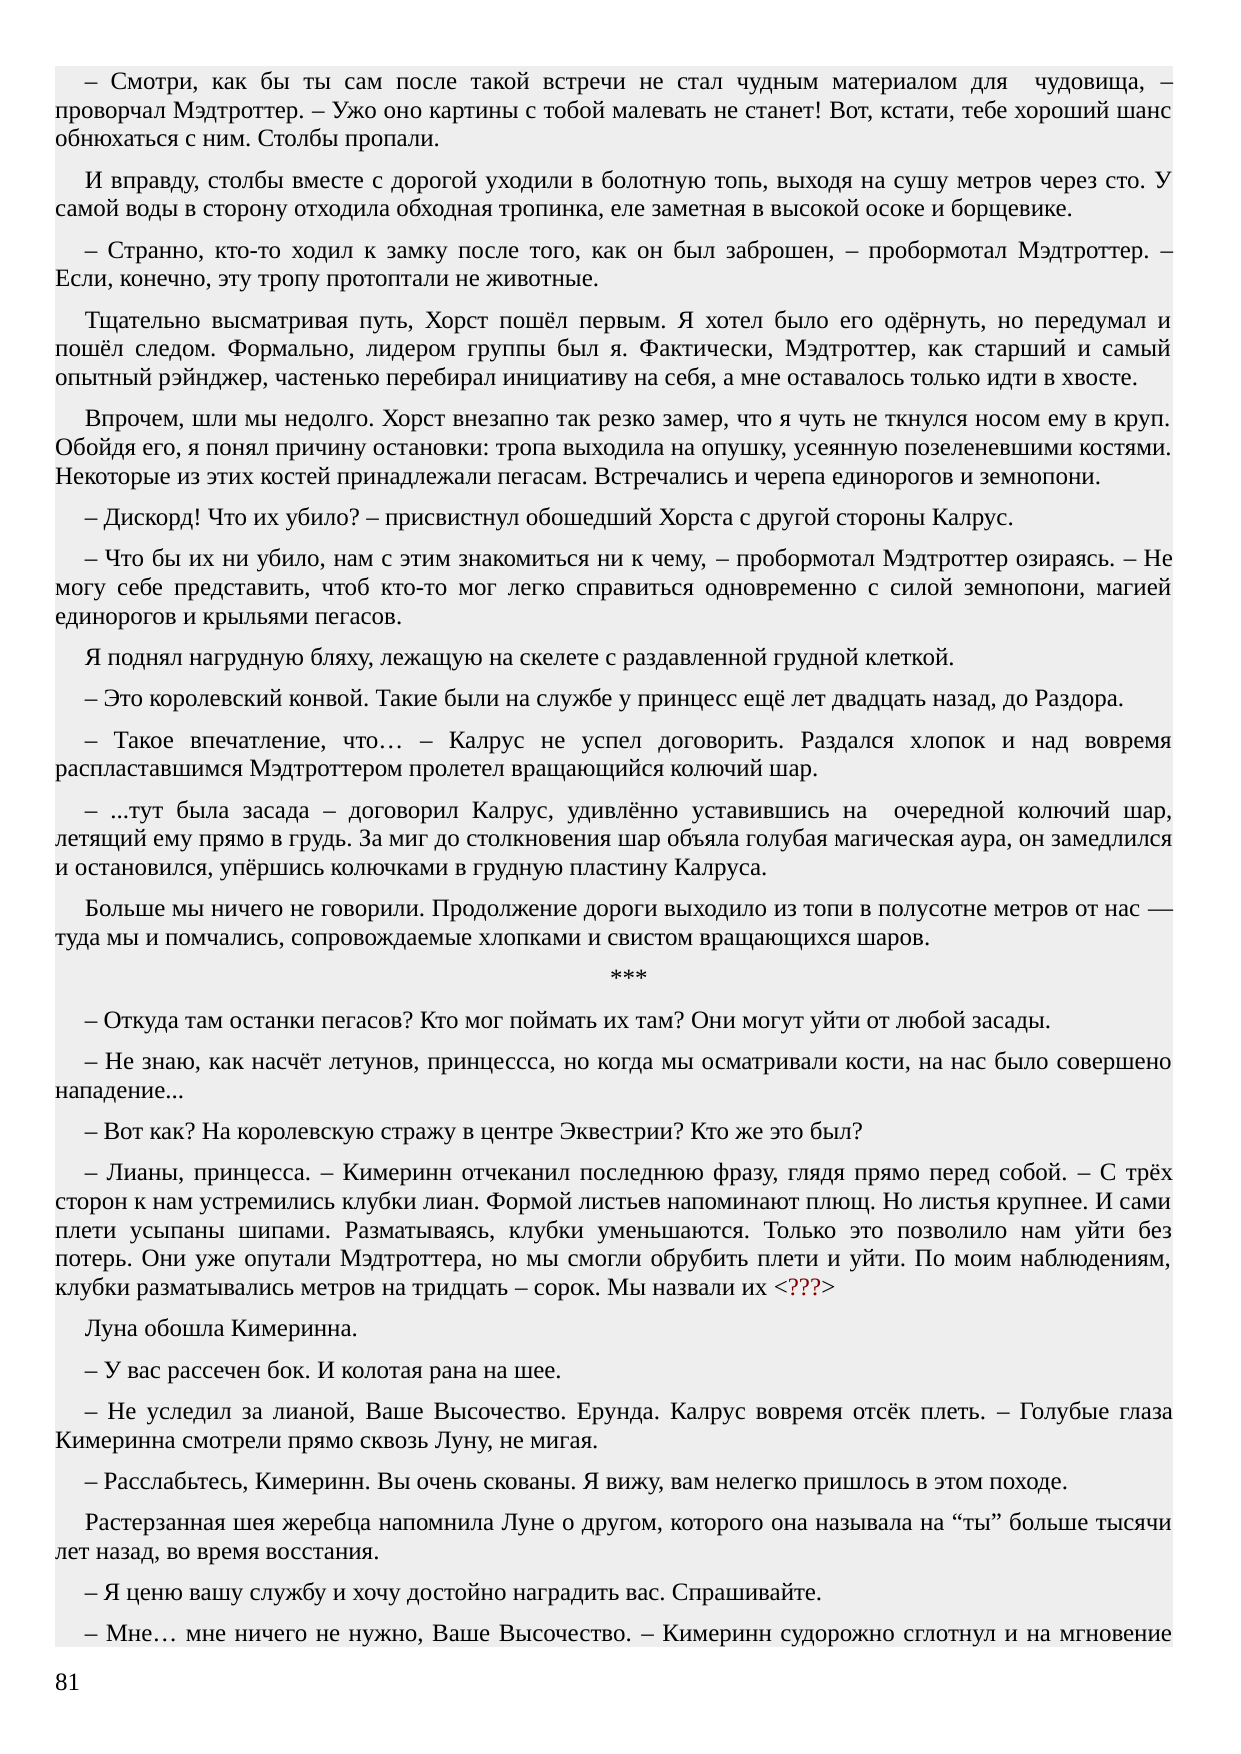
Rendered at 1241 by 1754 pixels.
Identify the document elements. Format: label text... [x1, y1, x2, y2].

text – Мне… мне ничего не нужно, Ваше Высочество. – Кимеринн судорожно сглотнул и на мгновение [55, 1618, 1173, 1647]
text – Не знаю, как насчёт летунов, принцессса, но когда мы осматривали кости, на нас было совершено нападение... [55, 1046, 1173, 1103]
text – Откуда там останки пегасов? Кто мог поймать их там? Они могут уйти от любой засады. [55, 1005, 1173, 1033]
text – Смотри, как бы ты сам после такой встречи не стал чудным материалом для чудовища, – проворчал Мэдтроттер. – Ужо оно картины с тобой малевать не станет! Вот, кстати, тебе хороший шанс обнюхаться с ним. Столбы пропали. [55, 66, 1173, 152]
text – Странно, кто-то ходил к замку после того, как он был заброшен, – пробормотал Мэдтроттер. – Если, конечно, эту тропу протоптали не животные. [55, 235, 1173, 292]
text Впрочем, шли мы недолго. Хорст внезапно так резко замер, что я чуть не ткнулся носом ему в круп. Обойдя его, я понял причину остановки: тропа выходила на опушку, усеянную позеленевшими костями. Некоторые из этих костей принадлежали пегасам. Встречались и черепа единорогов и земнопони. [55, 403, 1173, 490]
text – Я ценю вашу службу и хочу достойно наградить вас. Спрашивайте. [55, 1577, 1173, 1606]
text – Это королевский конвой. Такие были на службе у принцесс ещё лет двадцать назад, до Раздора. [55, 683, 1173, 712]
text – ...тут была засада – договорил Калрус, удивлённо уставившись на очередной колючий шар, летящий ему прямо в грудь. За миг до столкновения шар объяла голубая магическая аура, он замедлился и остановился, упёршись колючками в грудную пластину Калруса. [55, 795, 1173, 881]
text – Что бы их ни убило, нам с этим знакомиться ни к чему, – пробормотал Мэдтроттер озираясь. – Не могу себе представить, чтоб кто-то мог легко справиться одновременно с силой земнопони, магией единорогов и крыльями пегасов. [55, 543, 1173, 630]
text – Вот как? На королевскую стражу в центре Эквестрии? Кто же это был? [55, 1116, 1173, 1145]
text И вправду, столбы вместе с дорогой уходили в болотную топь, выходя на сушу метров через сто. У самой воды в сторону отходила обходная тропинка, еле заметная в высокой осоке и борщевике. [55, 165, 1173, 222]
text – Дискорд! Что их убило? – присвистнул обошедший Хорста с другой стороны Калрус. [55, 502, 1173, 531]
text Больше мы ничего не говорили. Продолжение дороги выходило из топи в полусотне метров от нас — туда мы и помчались, сопровождаемые хлопками и свистом вращающихся шаров. [55, 893, 1173, 951]
text – Лианы, принцесса. – Кимеринн отчеканил последнюю фразу, глядя прямо перед собой. – С трёх сторон к нам устремились клубки лиан. Формой листьев напоминают плющ. Но листья крупнее. И сами плети усыпаны шипами. Разматываясь, клубки уменьшаются. Только это позволило нам уйти без потерь. Они уже опутали Мэдтроттера, но мы смогли обрубить плети и уйти. По моим наблюдениям, клубки разматывались метров на тридцать – сорок. Мы назвали их <???> [55, 1157, 1173, 1301]
text – Расслабьтесь, Кимеринн. Вы очень скованы. Я вижу, вам нелегко пришлось в этом походе. [55, 1466, 1173, 1495]
text *** [55, 963, 1173, 992]
text – Не уследил за лианой, Ваше Высочество. Ерунда. Калрус вовремя отсёк плеть. – Голубые глаза Кимеринна смотрели прямо сквозь Луну, не мигая. [55, 1396, 1173, 1453]
text Я поднял нагрудную бляху, лежащую на скелете с раздавленной грудной клеткой. [55, 642, 1173, 671]
text Растерзанная шея жеребца напомнила Луне о другом, которого она называла на “ты” больше тысячи лет назад, во время восстания. [55, 1507, 1173, 1565]
text Луна обошла Кимеринна. [55, 1313, 1173, 1342]
text Тщательно высматривая путь, Хорст пошёл первым. Я хотел было его одёрнуть, но передумал и пошёл следом. Формально, лидером группы был я. Фактически, Мэдтроттер, как старший и самый опытный рэйнджер, частенько перебирал инициативу на себя, а мне оставалось только идти в хвосте. [55, 305, 1173, 391]
text – Такое впечатление, что… – Калрус не успел договорить. Раздался хлопок и над вовремя распластавшимся Мэдтроттером пролетел вращающийся колючий шар. [55, 725, 1173, 782]
text – У вас рассечен бок. И колотая рана на шее. [55, 1355, 1173, 1383]
